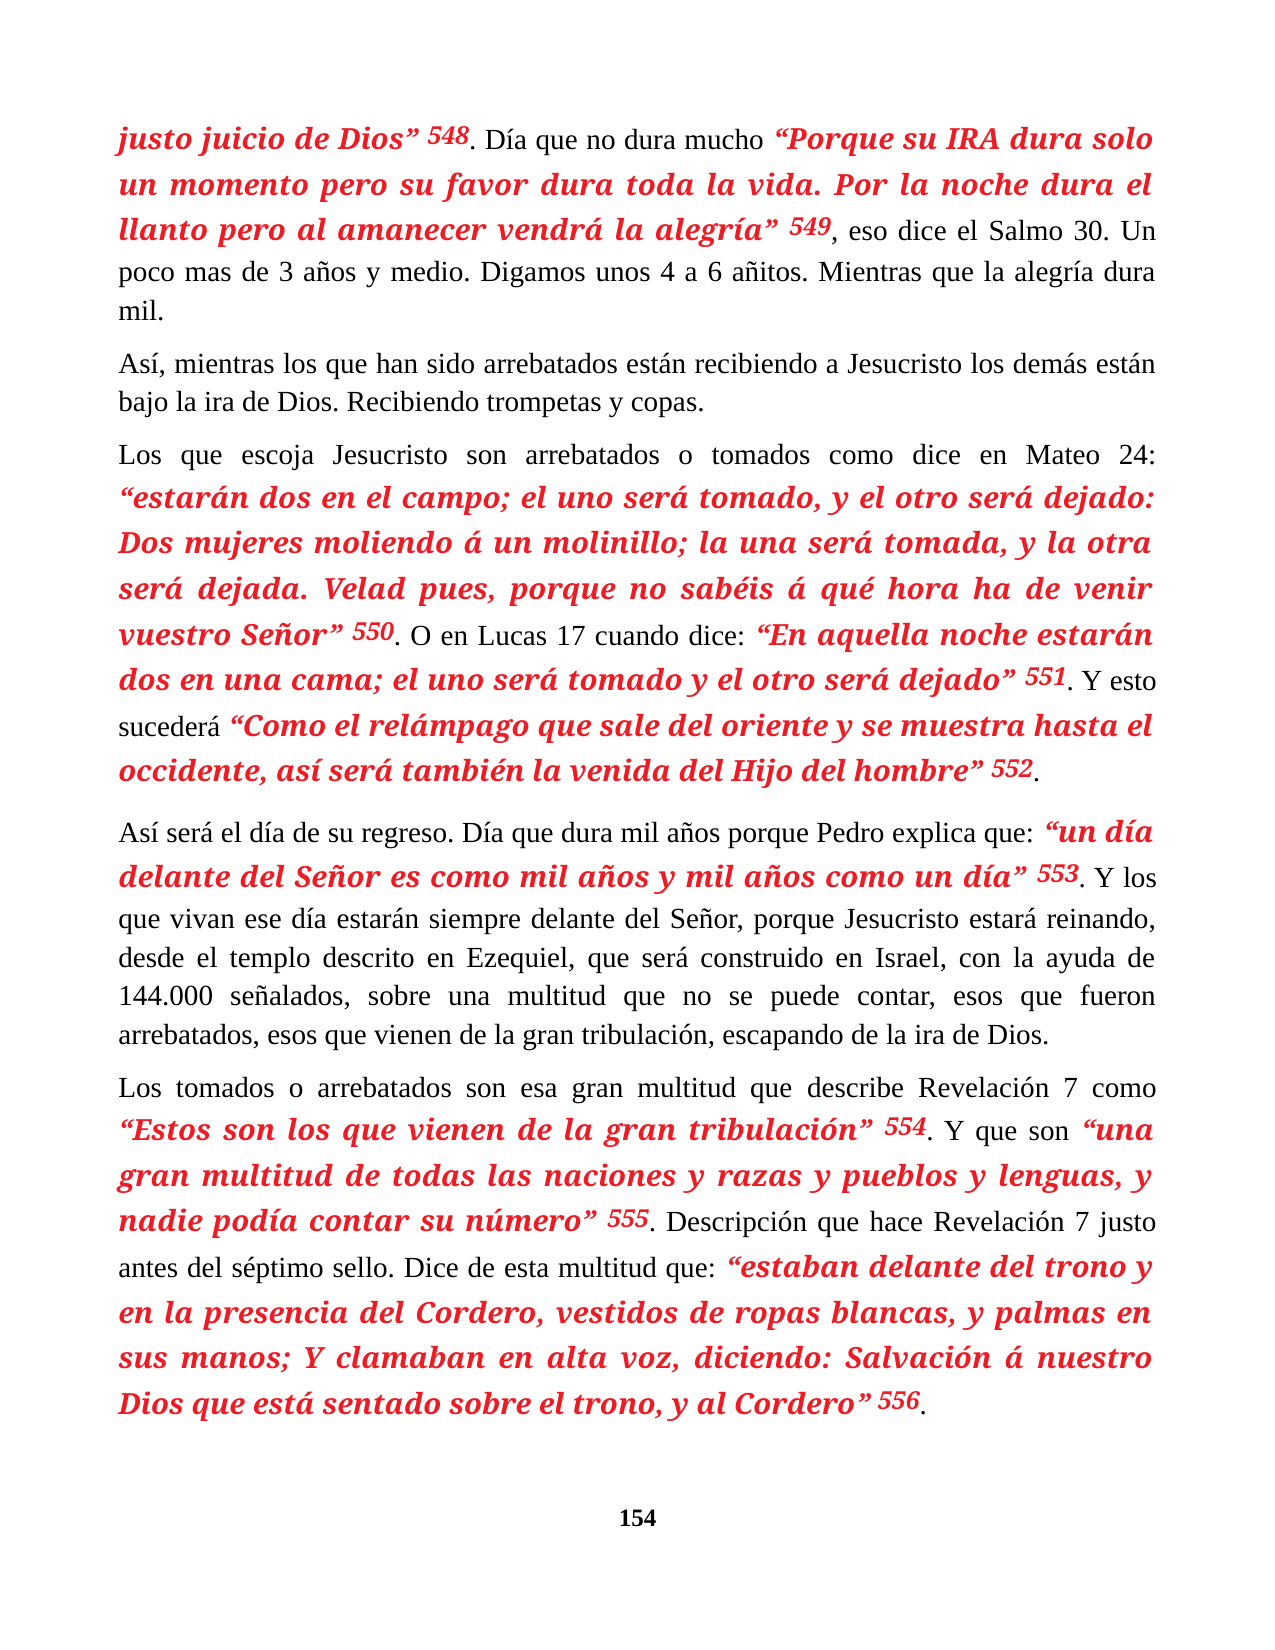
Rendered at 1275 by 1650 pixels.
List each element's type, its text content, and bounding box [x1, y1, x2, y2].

text Los tomados o arrebatados son esa gran multitud que describe Revelación 7 como “Estos son los que vienen de la gran tribulación” . Y que son “una gran multitud de todas las naciones y razas y pueblos y lenguas, y nadie podía contar su número” . Descripción que hace Revelación 7 justo antes del séptimo sello. Dice de esta multitud que: “estaban delante del trono y en la presencia del Cordero, vestidos de ropas blancas, y palmas en sus manos; Y clamaban en alta voz, diciendo: Salvación á nuestro Dios que está sentado sobre el trono, y al Cordero” . [118, 1070, 1157, 1423]
text Así, mientras los que han sido arrebatados están recibiendo a Jesucristo los demás están bajo la ira de Dios. Recibiendo trompetas y copas. [118, 346, 1157, 418]
text Los que escoja Jesucristo son arrebatados o tomados como dice en Mateo 24: “estarán dos en el campo; el uno será tomado, y el otro será dejado: Dos mujeres moliendo á un molinillo; la una será tomada, y la otra será dejada. Velad pues, porque no sabéis á qué hora ha de venir vuestro Señor” . O en Lucas 17 cuando dice: “En aquella noche estarán dos en una cama; el uno será tomado y el otro será dejado” . Y esto sucederá “Como el relámpago que sale del oriente y se muestra hasta el occidente, así será también la venida del Hijo del hombre” . [118, 437, 1157, 790]
text Así será el día de su regreso. Día que dura mil años porque Pedro explica que: “un día delante del Señor es como mil años y mil años como un día” . Y los que vivan ese día estarán siempre delante del Señor, porque Jesucristo estará reinando, desde el templo descrito en Ezequiel, que será construido en Israel, con la ayuda de 144.000 señalados, sobre una multitud que no se puede contar, esos que fueron arrebatados, esos que vienen de la gran tribulación, escapando de la ira de Dios. [118, 811, 1157, 1050]
text justo juicio de Dios” . Día que no dura mucho “Porque su IRA dura solo un momento pero su favor dura toda la vida. Por la noche dura el llanto pero al amanecer vendrá la alegría” , eso dice el Salmo 30. Un poco mas de 3 años y medio. Digamos unos 4 a 6 añitos. Mientras que la alegría dura mil. [118, 118, 1157, 326]
